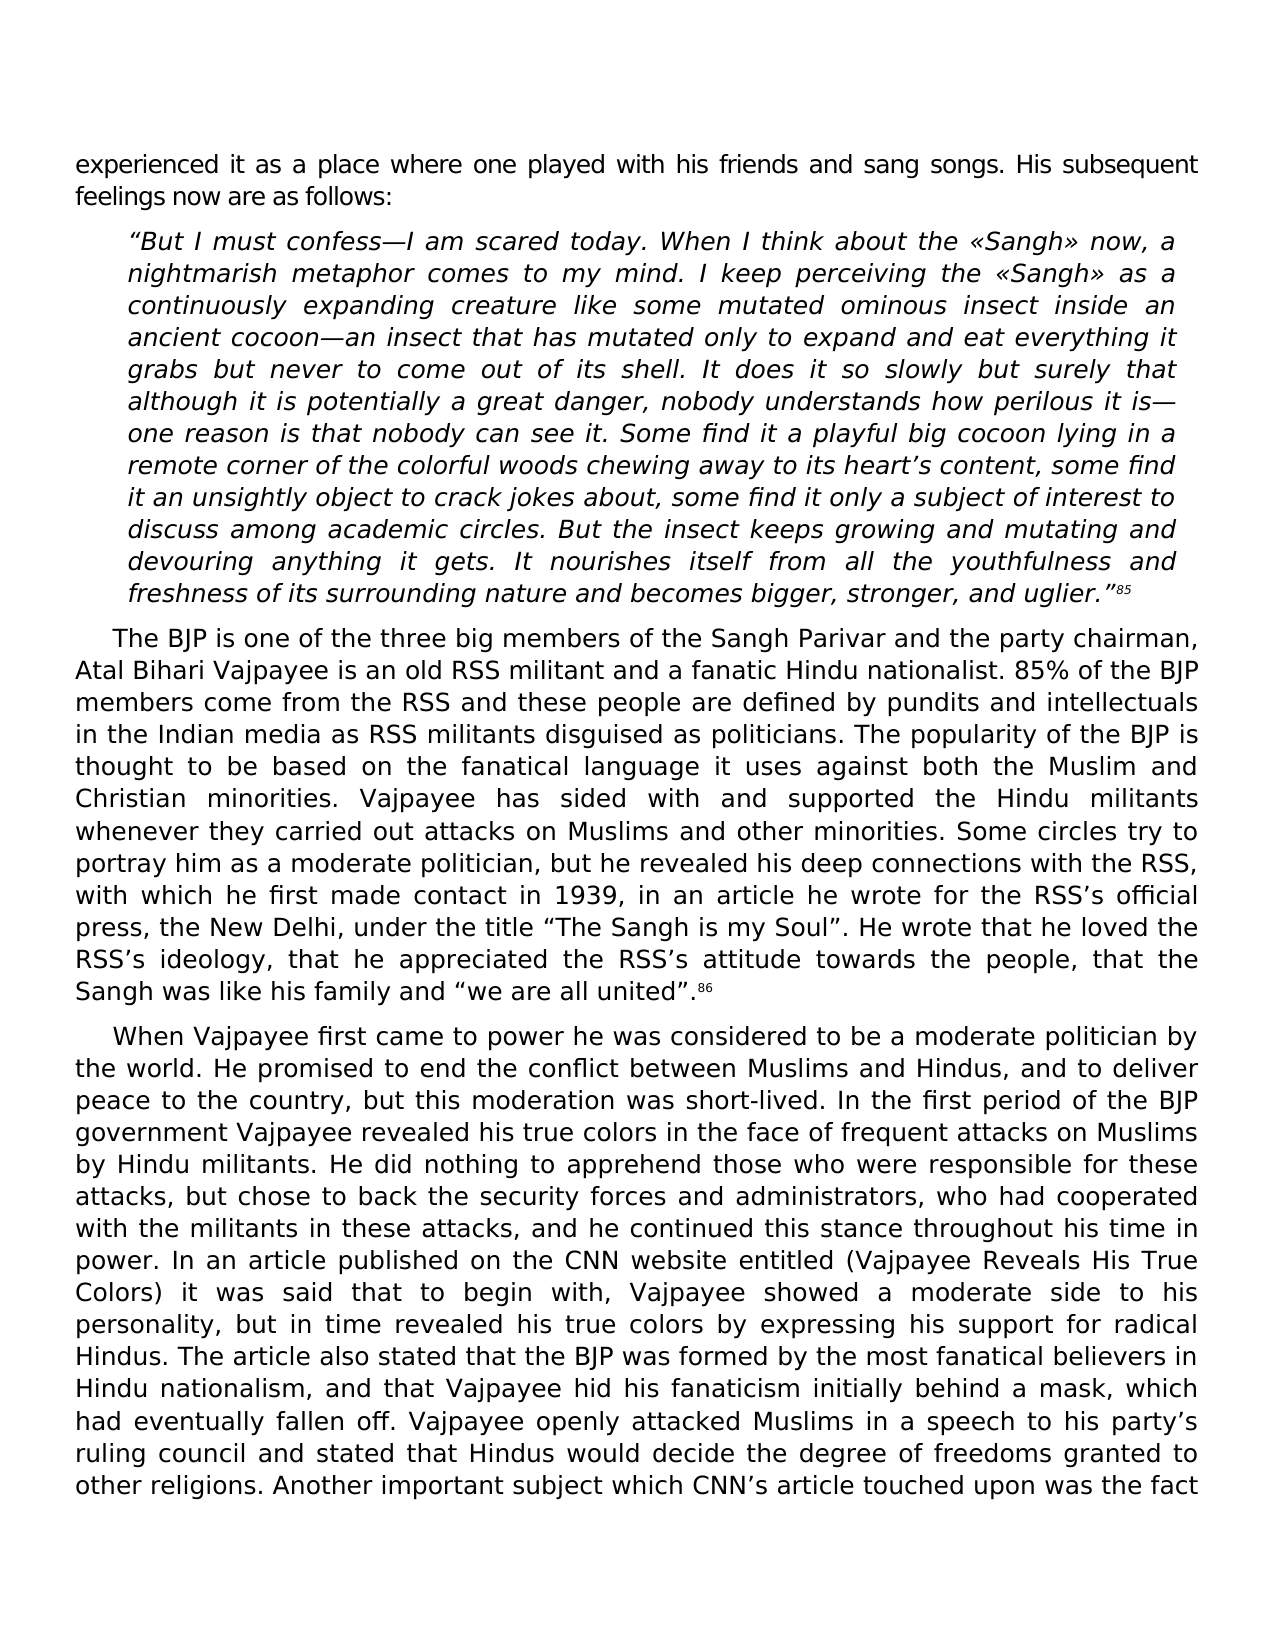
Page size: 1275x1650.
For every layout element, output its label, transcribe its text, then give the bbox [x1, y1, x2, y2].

text experienced it as a place where one played with his friends and sang songs. His subsequent feelings now are as follows: [75, 150, 1200, 211]
text “But I must confess—I am scared today. When I think about the «Sangh» now, a nightmarish metaphor comes to my mind. I keep perceiving the «Sangh» as a continuously expanding creature like some mutated ominous insect inside an ancient cocoon—an insect that has mutated only to expand and eat everything it grabs but never to come out of its shell. It does it so slowly but surely that although it is potentially a great danger, nobody understands how perilous it is—one reason is that nobody can see it. Some find it a playful big cocoon lying in a remote corner of the colorful woods chewing away to its heart’s content, some find it an unsightly object to crack jokes about, some find it only a subject of interest to discuss among academic circles. But the insect keeps growing and mutating and devouring anything it gets. It nourishes itself from all the youthfulness and freshness of its surrounding nature and becomes bigger, stronger, and uglier.”85 [127, 227, 1177, 609]
text The BJP is one of the three big members of the Sangh Parivar and the party chairman, Atal Bihari Vajpayee is an old RSS militant and a fanatic Hindu nationalist. 85% of the BJP members come from the RSS and these people are defined by pundits and intellectuals in the Indian media as RSS militants disguised as politicians. The popularity of the BJP is thought to be based on the fanatical language it uses against both the Muslim and Christian minorities. Vajpayee has sided with and supported the Hindu militants whenever they carried out attacks on Muslims and other minorities. Some circles try to portray him as a moderate politician, but he revealed his deep connections with the RSS, with which he first made contact in 1939, in an article he wrote for the RSS’s official press, the New Delhi, under the title “The Sangh is my Soul”. He wrote that he loved the RSS’s ideology, that he appreciated the RSS’s attitude towards the people, that the Sangh was like his family and “we are all united”.86 [75, 624, 1200, 1006]
text When Vajpayee first came to power he was considered to be a moderate politician by the world. He promised to end the conflict between Muslims and Hindus, and to deliver peace to the country, but this moderation was short-lived. In the first period of the BJP government Vajpayee revealed his true colors in the face of frequent attacks on Muslims by Hindu militants. He did nothing to apprehend those who were responsible for these attacks, but chose to back the security forces and administrators, who had cooperated with the militants in these attacks, and he continued this stance throughout his time in power. In an article published on the CNN website entitled (Vajpayee Reveals His True Colors) it was said that to begin with, Vajpayee showed a moderate side to his personality, but in time revealed his true colors by expressing his support for radical Hindus. The article also stated that the BJP was formed by the most fanatical believers in Hindu nationalism, and that Vajpayee hid his fanaticism initially behind a mask, which had eventually fallen off. Vajpayee openly attacked Muslims in a speech to his party’s ruling council and stated that Hindus would decide the degree of freedoms granted to other religions. Another important subject which CNN’s article touched upon was the fact [75, 1022, 1200, 1500]
